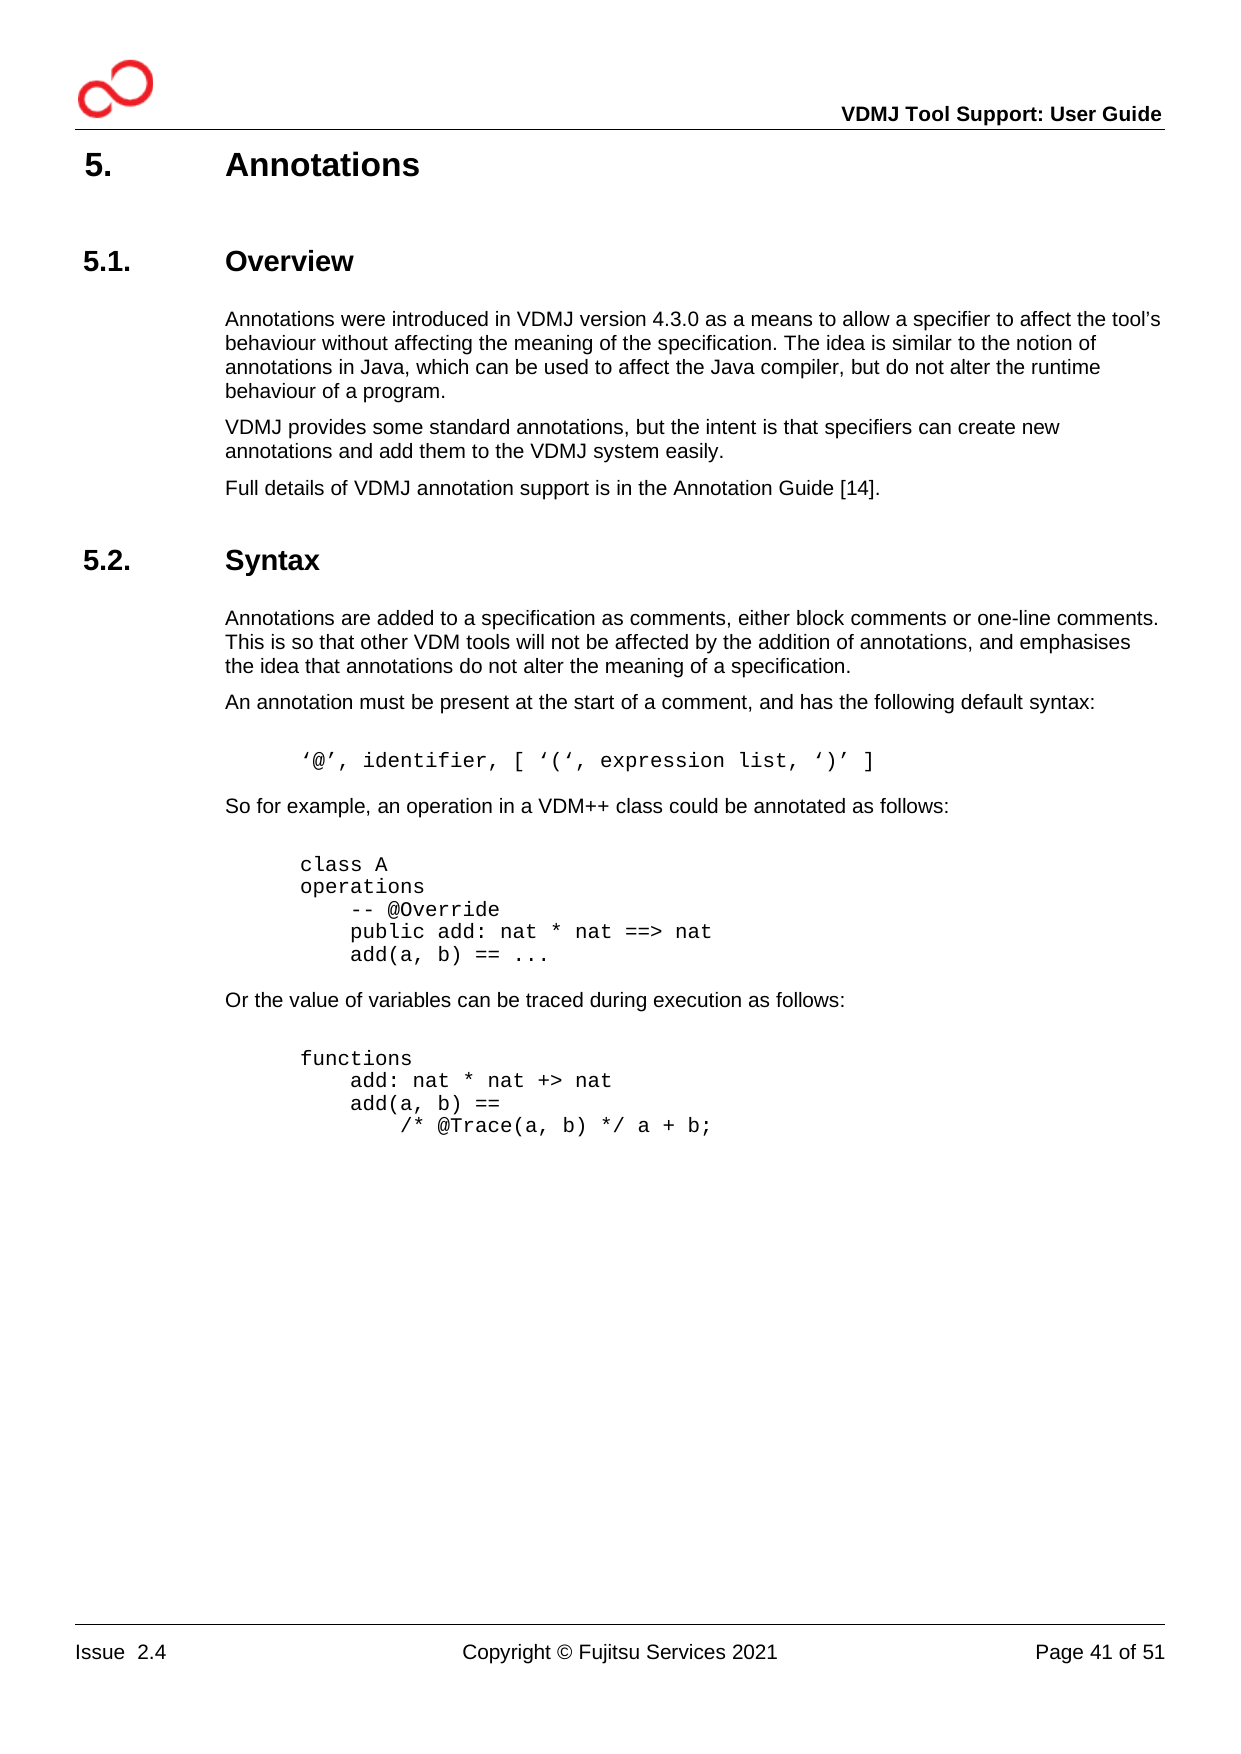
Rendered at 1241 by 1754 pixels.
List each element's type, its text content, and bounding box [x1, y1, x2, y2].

subtitle Syntax [75, 542, 1165, 576]
text An annotation must be present at the start of a comment, and has the following default syntax: [225, 690, 1165, 714]
text Annotations are added to a specification as comments, either block comments or one-line comments. This is so that other VDM tools will not be affected by the addition of annotations, and emphasises the idea that annotations do not alter the meaning of a specification. [225, 606, 1165, 678]
picture [78, 52, 153, 128]
text add(a, b) == ... [300, 943, 1165, 966]
text Or the value of variables can be traced during execution as follows: [225, 988, 1165, 1012]
text ‘@’, identifier, [ ‘(‘, expression list, ‘)’ ] [300, 749, 1165, 772]
subtitle Overview [75, 244, 1165, 277]
text add(a, b) == [300, 1092, 1165, 1115]
text functions [300, 1047, 1165, 1070]
text VDMJ provides some standard annotations, but the intent is that specifiers can create new annotations and add them to the VDMJ system easily. [225, 416, 1165, 463]
text add: nat * nat +> nat [300, 1070, 1165, 1092]
text /* @Trace(a, b) */ a + b; [300, 1115, 1165, 1137]
text So for example, an operation in a VDM++ class could be annotated as follows: [225, 794, 1165, 818]
text public add: nat * nat ==> nat [300, 921, 1165, 943]
text Full details of VDMJ annotation support is in the Annotation Guide [14]. [225, 476, 1165, 500]
text -- @Override [300, 898, 1165, 921]
subtitle Annotations [75, 145, 1165, 184]
text Annotations were introduced in VDMJ version 4.3.0 as a means to allow a specifier to affect the tool’s behaviour without affecting the meaning of the specification. The idea is similar to the notion of annotations in Java, which can be used to affect the Java compiler, but do not alter the runtime behaviour of a program. [225, 307, 1165, 403]
text class A [300, 853, 1165, 876]
text operations [300, 876, 1165, 898]
